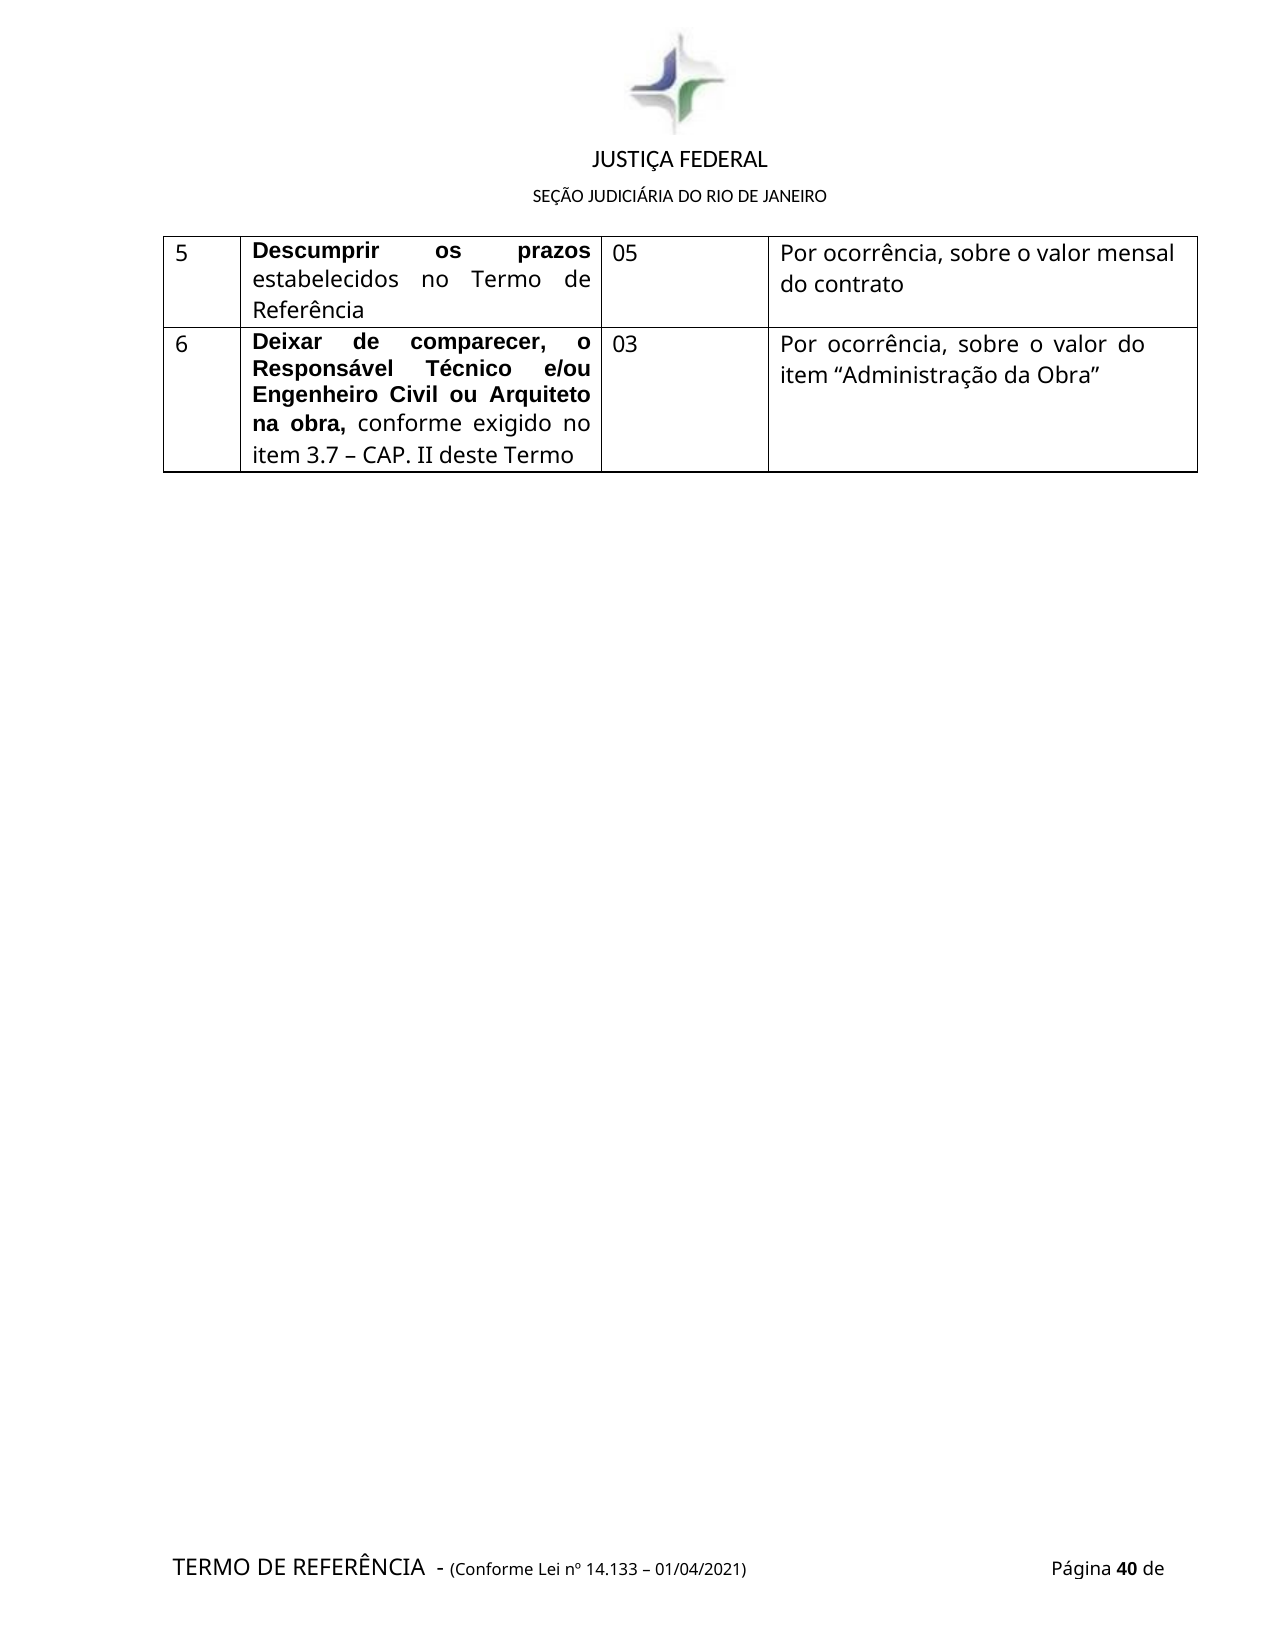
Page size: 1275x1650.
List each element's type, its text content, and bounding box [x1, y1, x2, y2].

table_cell Por ocorrência, sobre o valor mensal do contrato [769, 237, 1197, 327]
table_cell Por ocorrência, sobre o valor do item “Administração da Obra” [769, 328, 1197, 471]
table_cell 5 [164, 237, 240, 327]
table_cell 05 [602, 237, 768, 327]
table_cell 03 [602, 328, 768, 471]
table_cell 6 [164, 328, 240, 471]
table_cell Descumprir os prazos estabelecidos no Termo de Referência [241, 237, 601, 327]
table_cell Deixar de comparecer, o Responsável Técnico e/ou Engenheiro Civil ou Arquiteto na obra, conforme exigido no item 3.7 – CAP. II deste Termo [241, 328, 601, 471]
